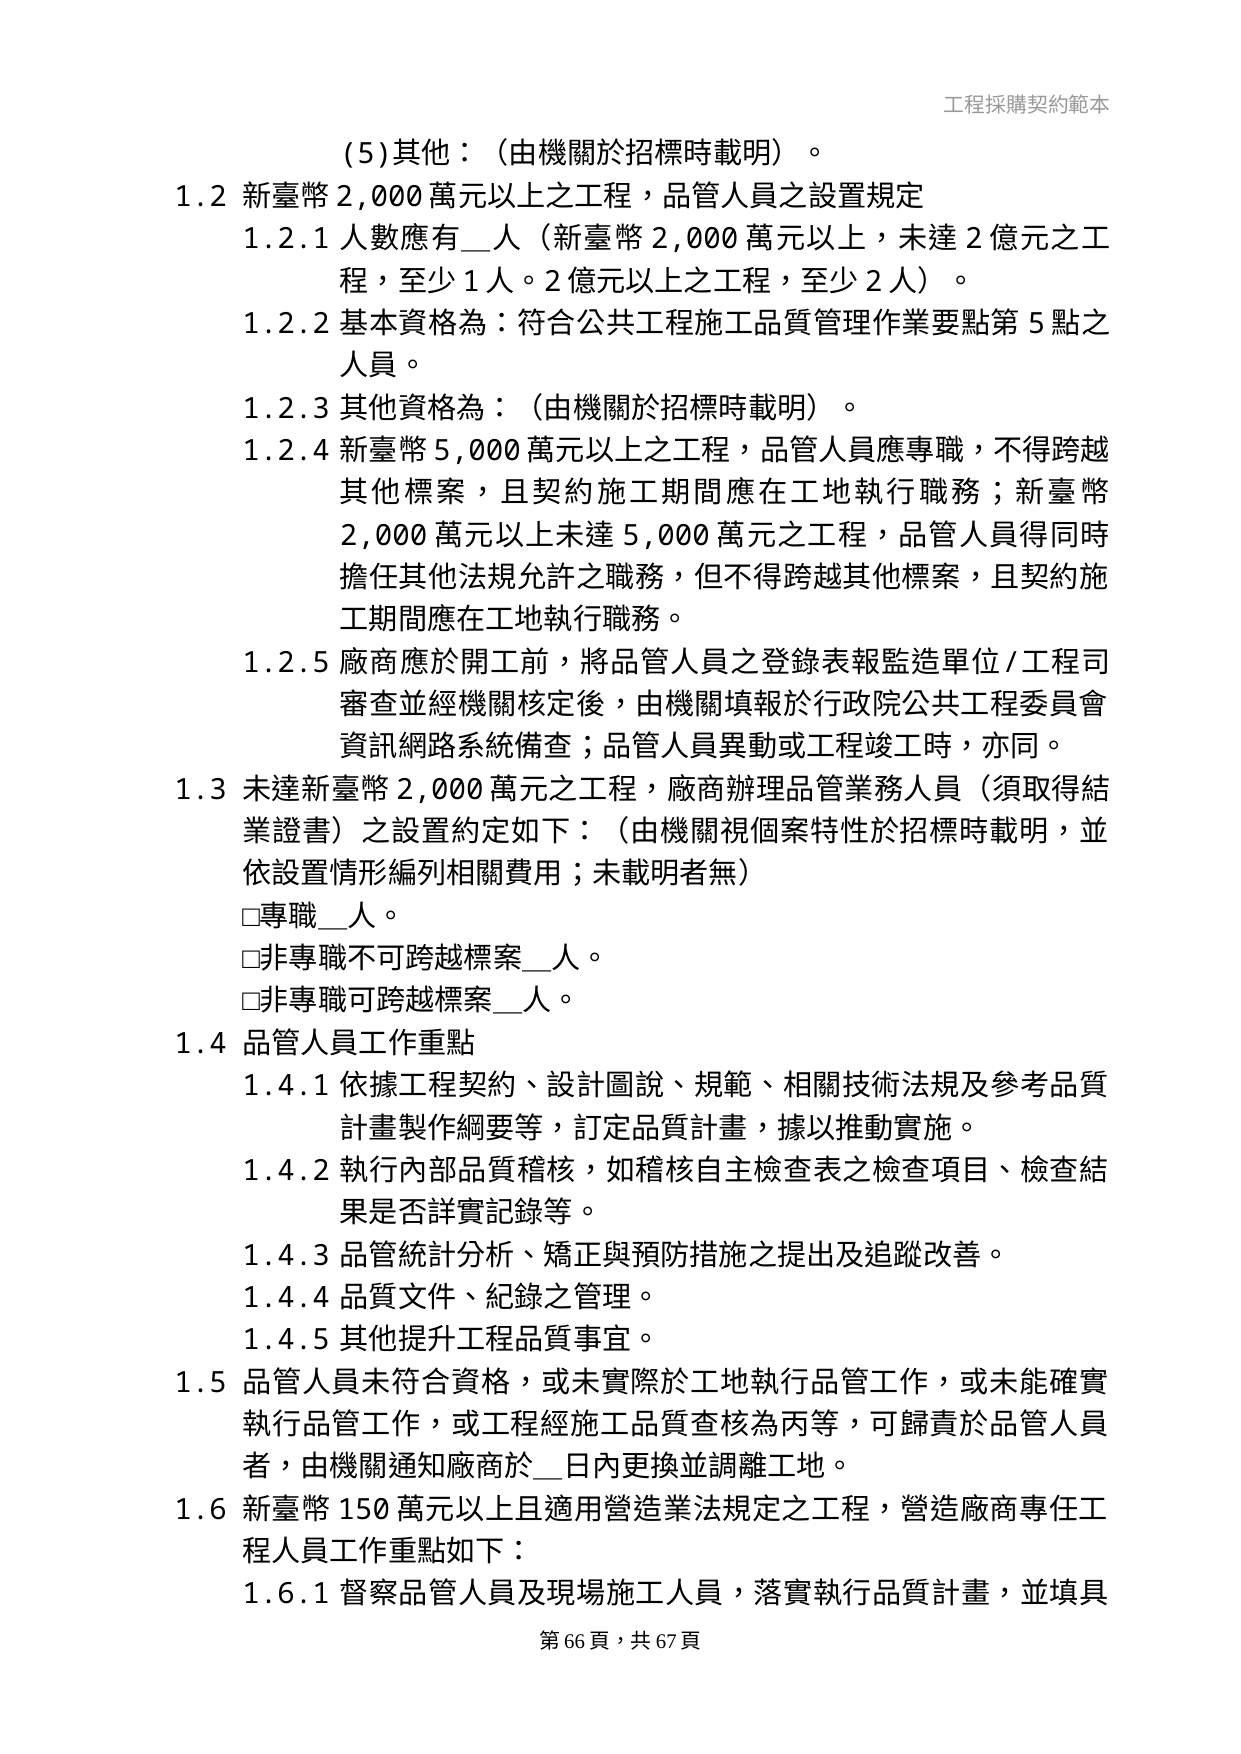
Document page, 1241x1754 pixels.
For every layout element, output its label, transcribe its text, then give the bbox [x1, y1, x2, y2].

list 依據工程契約、設計圖說、規範、相關技術法規及參考品質計畫製作綱要等，訂定品質計畫，據以推動實施。 [242, 1062, 1110, 1146]
list 其他資格為：（由機關於招標時載明）。 [242, 384, 1110, 427]
list 品管人員工作重點 [174, 1019, 1110, 1062]
list 執行內部品質稽核，如稽核自主檢查表之檢查項目、檢查結果是否詳實記錄等。 [242, 1146, 1110, 1231]
list 新臺幣5,000萬元以上之工程，品管人員應專職，不得跨越其他標案，且契約施工期間應在工地執行職務；新臺幣2,000萬元以上未達5,000萬元之工程，品管人員得同時擔任其他法規允許之職務，但不得跨越其他標案，且契約施工期間應在工地執行職務。 [242, 427, 1110, 638]
list 廠商應於開工前，將品管人員之登錄表報監造單位/工程司審查並經機關核定後，由機關填報於行政院公共工程委員會資訊網路系統備查；品管人員異動或工程竣工時，亦同。 [242, 638, 1110, 765]
list 品質文件、紀錄之管理。 [242, 1273, 1110, 1316]
list 品管人員未符合資格，或未實際於工地執行品管工作，或未能確實執行品管工作，或工程經施工品質查核為丙等，可歸責於品管人員者，由機關通知廠商於＿日內更換並調離工地。 [174, 1358, 1110, 1485]
list 新臺幣150萬元以上且適用營造業法規定之工程，營造廠商專任工程人員工作重點如下： [174, 1485, 1110, 1570]
list 其他提升工程品質事宜。 [242, 1316, 1110, 1358]
text □專職＿人。 [242, 892, 1110, 934]
list 人數應有＿人（新臺幣2,000萬元以上，未達2億元之工程，至少1人。2億元以上之工程，至少2人）。 [242, 215, 1110, 299]
text □非專職可跨越標案＿人。 [242, 977, 1110, 1019]
list 基本資格為：符合公共工程施工品質管理作業要點第5點之人員。 [242, 299, 1110, 384]
list 未達新臺幣2,000萬元之工程，廠商辦理品管業務人員（須取得結業證書）之設置約定如下：（由機關視個案特性於招標時載明，並依設置情形編列相關費用；未載明者無） [174, 765, 1110, 892]
list 其他：（由機關於招標時載明）。 [339, 130, 1110, 172]
list 新臺幣2,000萬元以上之工程，品管人員之設置規定 [174, 172, 1110, 215]
list 品管統計分析、矯正與預防措施之提出及追蹤改善。 [242, 1231, 1110, 1273]
text □非專職不可跨越標案＿人。 [242, 934, 1110, 977]
list 督察品管人員及現場施工人員，落實執行品質計畫，並填具 [242, 1570, 1110, 1612]
